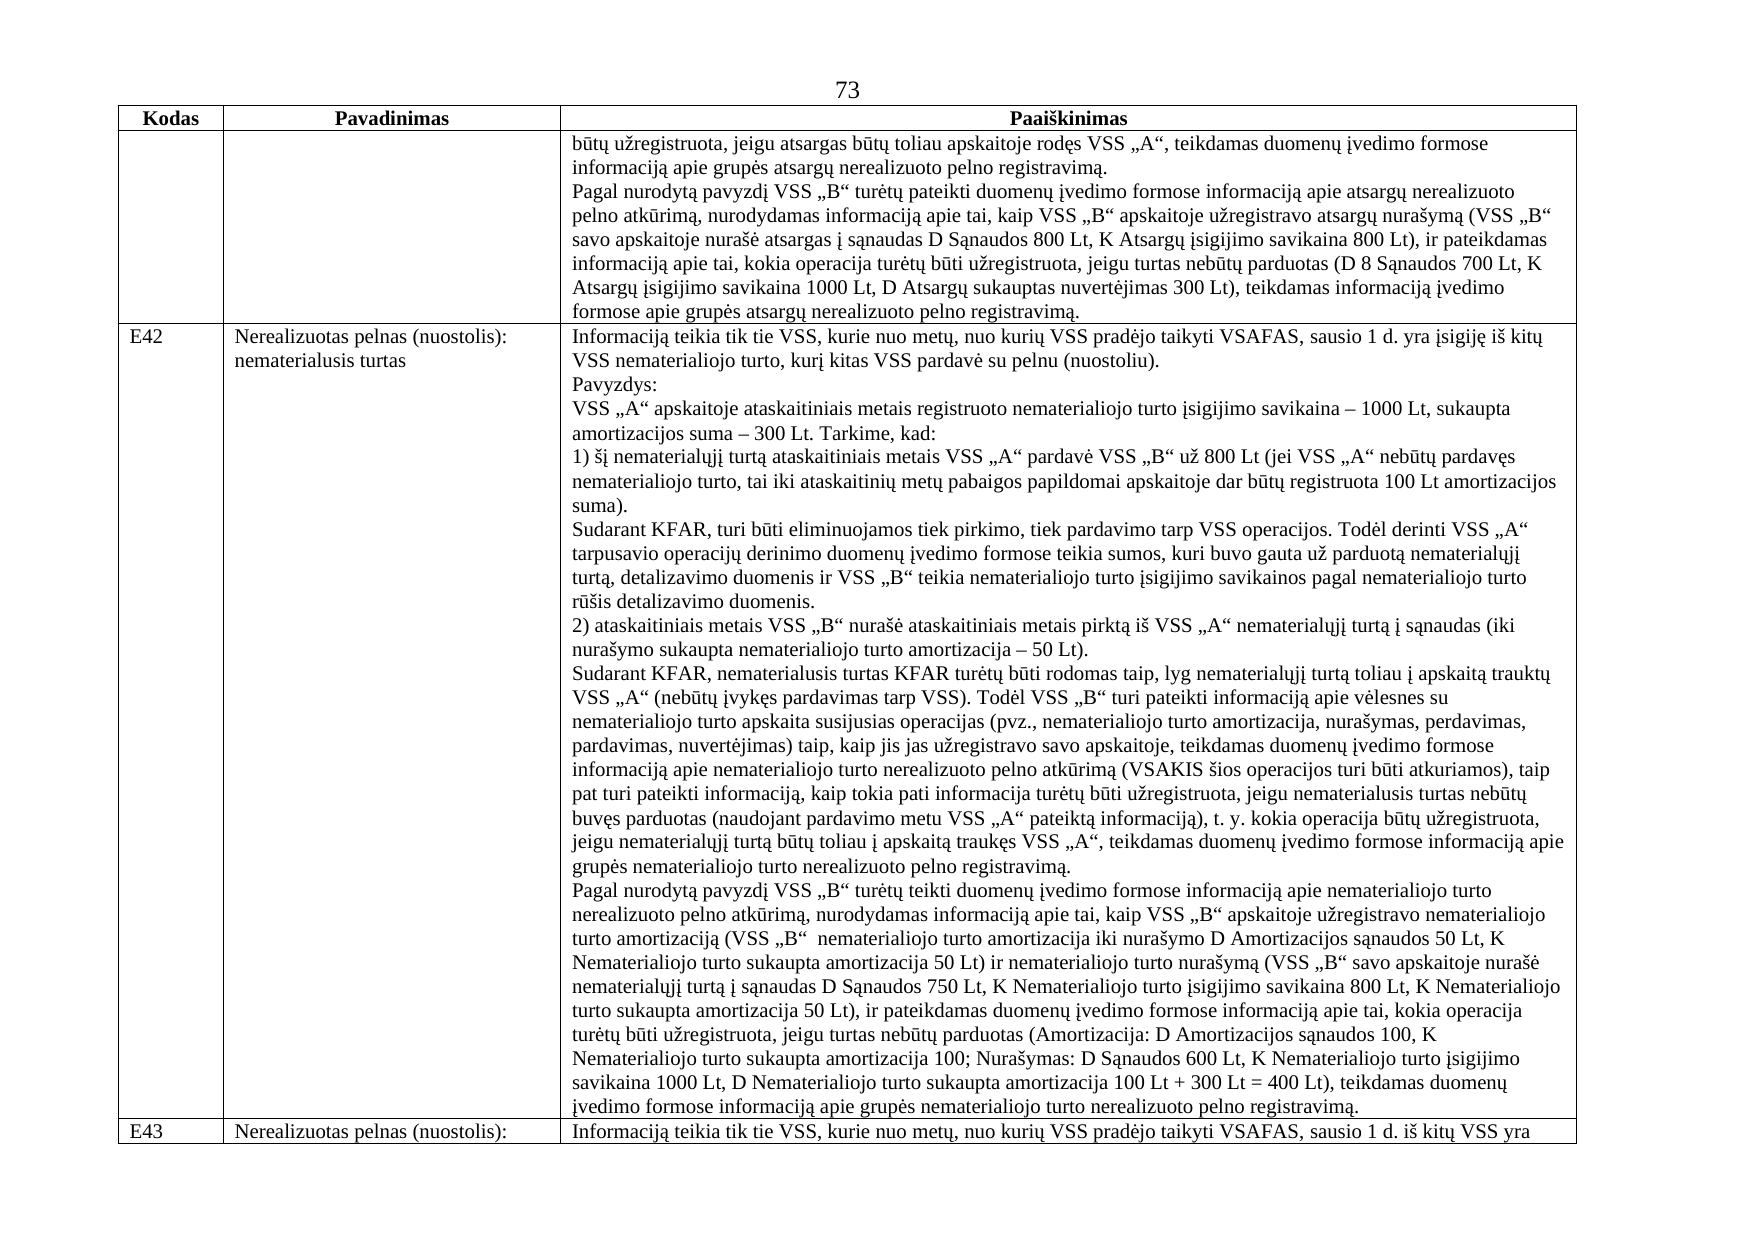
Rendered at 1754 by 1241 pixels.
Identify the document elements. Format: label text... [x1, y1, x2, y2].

table_header Kodas [119, 106, 223, 129]
table_header Paaiškinimas [561, 106, 1576, 129]
table_cell Nerealizuotas pelnas (nuostolis): nematerialusis turtas [224, 324, 560, 1118]
table_cell E42 [119, 324, 223, 1118]
table_cell būtų užregistruota, jeigu atsargas būtų toliau apskaitoje rodęs VSS „A“, teikdamas duomenų įvedimo formose informaciją apie grupės atsargų nerealizuoto pelno registravimą. Pagal nurodytą pavyzdį VSS „B“ turėtų pateikti duomenų įvedimo formose informaciją apie atsargų nerealizuoto pelno atkūrimą, nurodydamas informaciją apie tai, kaip VSS „B“ apskaitoje užregistravo atsargų nurašymą (VSS „B“ savo apskaitoje nurašė atsargas į sąnaudas D Sąnaudos 800 Lt, K Atsargų įsigijimo savikaina 800 Lt), ir pateikdamas informaciją apie tai, kokia operacija turėtų būti užregistruota, jeigu turtas nebūtų parduotas (D 8 Sąnaudos 700 Lt, K Atsargų įsigijimo savikaina 1000 Lt, D Atsargų sukauptas nuvertėjimas 300 Lt), teikdamas informaciją įvedimo formose apie grupės atsargų nerealizuoto pelno registravimą. [561, 131, 1576, 323]
table_cell Nerealizuotas pelnas (nuostolis): [224, 1119, 560, 1143]
table_cell [119, 131, 223, 323]
table_cell [224, 131, 560, 323]
table_cell Informaciją teikia tik tie VSS, kurie nuo metų, nuo kurių VSS pradėjo taikyti VSAFAS, sausio 1 d. iš kitų VSS yra [561, 1119, 1576, 1143]
table_header Pavadinimas [224, 106, 560, 129]
table_cell Informaciją teikia tik tie VSS, kurie nuo metų, nuo kurių VSS pradėjo taikyti VSAFAS, sausio 1 d. yra įsigiję iš kitų VSS nematerialiojo turto, kurį kitas VSS pardavė su pelnu (nuostoliu). Pavyzdys: VSS „A“ apskaitoje ataskaitiniais metais registruoto nematerialiojo turto įsigijimo savikaina – 1000 Lt, sukaupta amortizacijos suma – 300 Lt. Tarkime, kad: 1) šį nematerialųjį turtą ataskaitiniais metais VSS „A“ pardavė VSS „B“ už 800 Lt (jei VSS „A“ nebūtų pardavęs nematerialiojo turto, tai iki ataskaitinių metų pabaigos papildomai apskaitoje dar būtų registruota 100 Lt amortizacijos suma). Sudarant KFAR, turi būti eliminuojamos tiek pirkimo, tiek pardavimo tarp VSS operacijos. Todėl derinti VSS „A“ tarpusavio operacijų derinimo duomenų įvedimo formose teikia sumos, kuri buvo gauta už parduotą nematerialųjį turtą, detalizavimo duomenis ir VSS „B“ teikia nematerialiojo turto įsigijimo savikainos pagal nematerialiojo turto rūšis detalizavimo duomenis. 2) ataskaitiniais metais VSS „B“ nurašė ataskaitiniais metais pirktą iš VSS „A“ nematerialųjį turtą į sąnaudas (iki nurašymo sukaupta nematerialiojo turto amortizacija – 50 Lt). Sudarant KFAR, nematerialusis turtas KFAR turėtų būti rodomas taip, lyg nematerialųjį turtą toliau į apskaitą trauktų VSS „A“ (nebūtų įvykęs pardavimas tarp VSS). Todėl VSS „B“ turi pateikti informaciją apie vėlesnes su nematerialiojo turto apskaita susijusias operacijas (pvz., nematerialiojo turto amortizacija, nurašymas, perdavimas, pardavimas, nuvertėjimas) taip, kaip jis jas užregistravo savo apskaitoje, teikdamas duomenų įvedimo formose informaciją apie nematerialiojo turto nerealizuoto pelno atkūrimą (VSAKIS šios operacijos turi būti atkuriamos), taip pat turi pateikti informaciją, kaip tokia pati informacija turėtų būti užregistruota, jeigu nematerialusis turtas nebūtų buvęs parduotas (naudojant pardavimo metu VSS „A“ pateiktą informaciją), t. y. kokia operacija būtų užregistruota, jeigu nematerialųjį turtą būtų toliau į apskaitą traukęs VSS „A“, teikdamas duomenų įvedimo formose informaciją apie grupės nematerialiojo turto nerealizuoto pelno registravimą. Pagal nurodytą pavyzdį VSS „B“ turėtų teikti duomenų įvedimo formose informaciją apie nematerialiojo turto nerealizuoto pelno atkūrimą, nurodydamas informaciją apie tai, kaip VSS „B“ apskaitoje užregistravo nematerialiojo turto amortizaciją (VSS „B“ nematerialiojo turto amortizacija iki nurašymo D Amortizacijos sąnaudos 50 Lt, K Nematerialiojo turto sukaupta amortizacija 50 Lt) ir nematerialiojo turto nurašymą (VSS „B“ savo apskaitoje nurašė nematerialųjį turtą į sąnaudas D Sąnaudos 750 Lt, K Nematerialiojo turto įsigijimo savikaina 800 Lt, K Nematerialiojo turto sukaupta amortizacija 50 Lt), ir pateikdamas duomenų įvedimo formose informaciją apie tai, kokia operacija turėtų būti užregistruota, jeigu turtas nebūtų parduotas (Amortizacija: D Amortizacijos sąnaudos 100, K Nematerialiojo turto sukaupta amortizacija 100; Nurašymas: D Sąnaudos 600 Lt, K Nematerialiojo turto įsigijimo savikaina 1000 Lt, D Nematerialiojo turto sukaupta amortizacija 100 Lt + 300 Lt = 400 Lt), teikdamas duomenų įvedimo formose informaciją apie grupės nematerialiojo turto nerealizuoto pelno registravimą. [561, 324, 1576, 1118]
table_cell E43 [119, 1119, 223, 1143]
